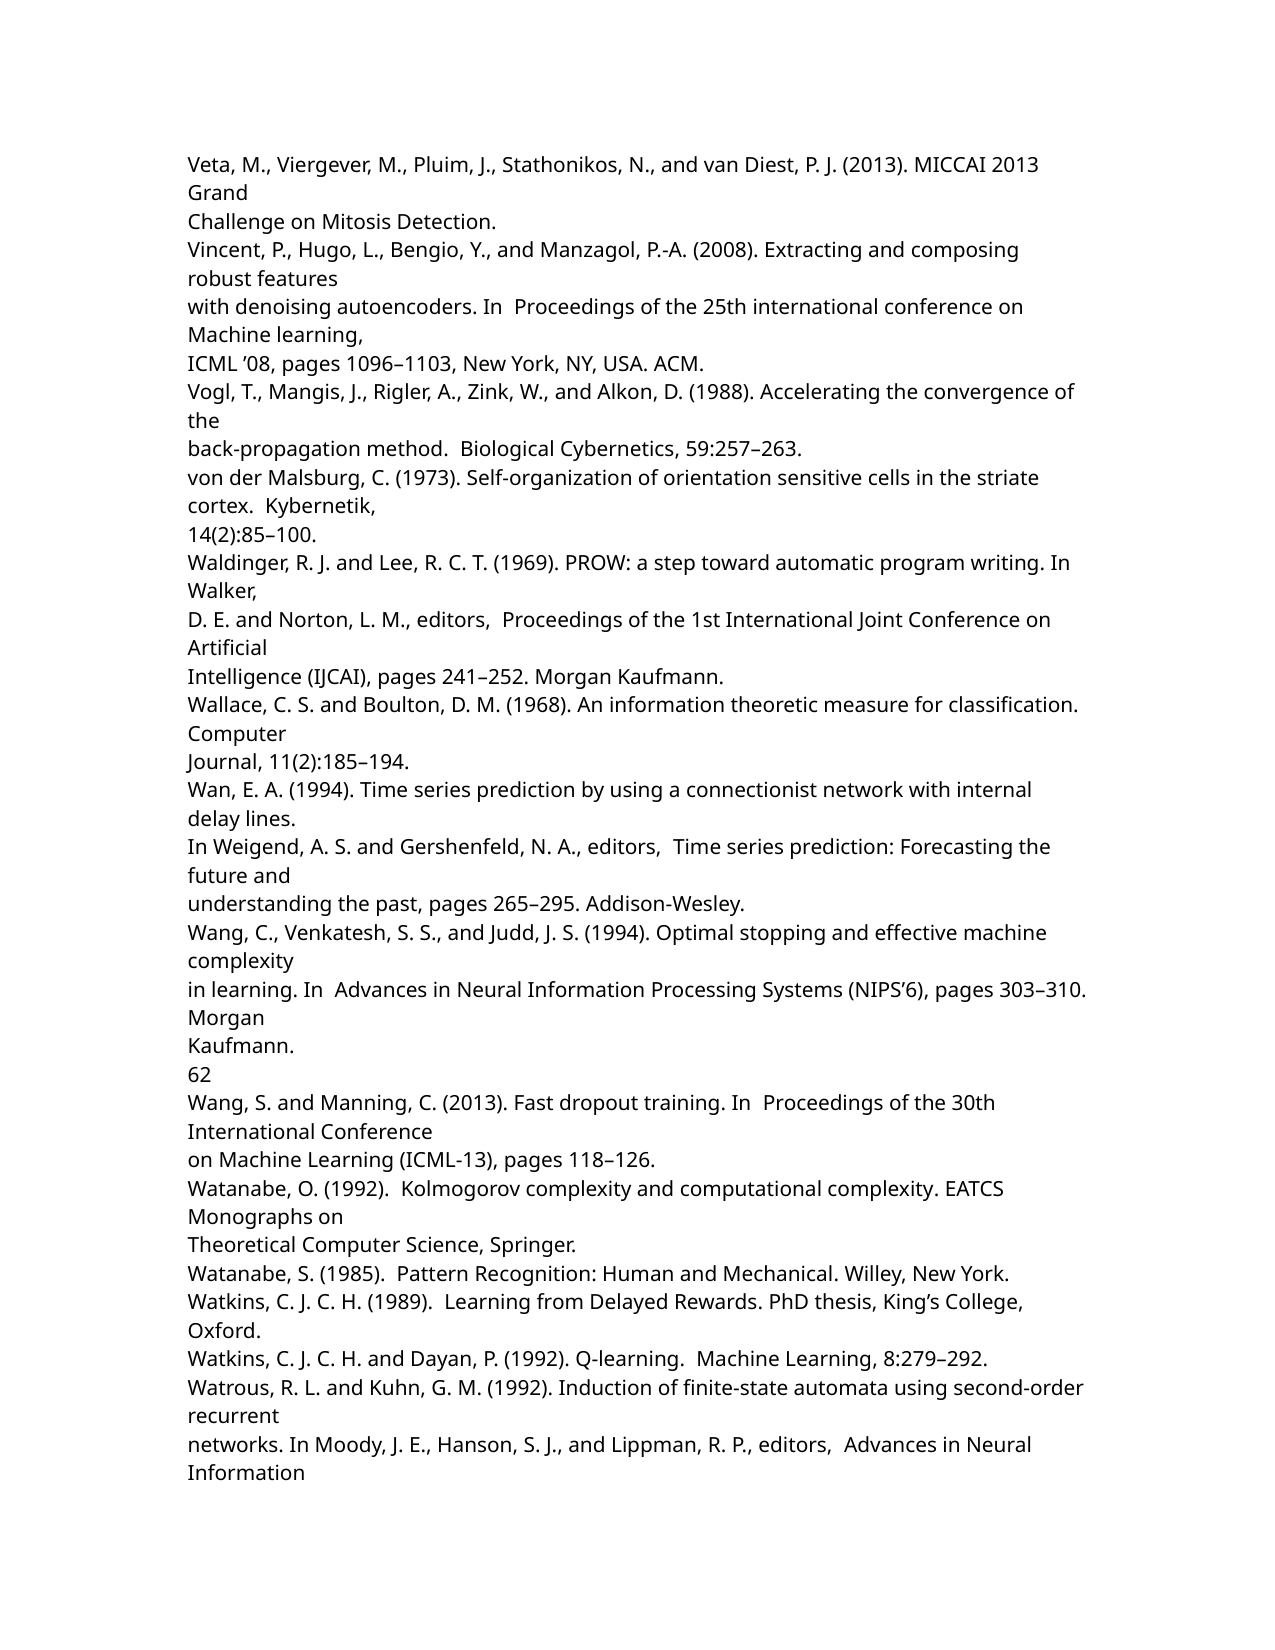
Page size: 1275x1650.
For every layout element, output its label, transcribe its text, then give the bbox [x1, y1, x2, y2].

text networks. In Moody, J. E., Hanson, S. J., and Lippman, R. P., editors, Advances in Neural Information [187, 1430, 1087, 1487]
text Watanabe, O. (1992). Kolmogorov complexity and computational complexity. EATCS Monographs on [187, 1174, 1087, 1231]
text on Machine Learning (ICML-13), pages 118–126. [187, 1145, 1087, 1174]
text D. E. and Norton, L. M., editors, Proceedings of the 1st International Joint Conference on Artificial [187, 605, 1087, 662]
text ICML ’08, pages 1096–1103, New York, NY, USA. ACM. [187, 349, 1087, 377]
text Vogl, T., Mangis, J., Rigler, A., Zink, W., and Alkon, D. (1988). Accelerating the convergence of the [187, 377, 1087, 434]
text Watkins, C. J. C. H. and Dayan, P. (1992). Q-learning. Machine Learning, 8:279–292. [187, 1344, 1087, 1373]
text Wan, E. A. (1994). Time series prediction by using a connectionist network with internal delay lines. [187, 776, 1087, 832]
text von der Malsburg, C. (1973). Self-organization of orientation sensitive cells in the striate cortex. Kybernetik, [187, 463, 1087, 520]
text In Weigend, A. S. and Gershenfeld, N. A., editors, Time series prediction: Forecasting the future and [187, 832, 1087, 889]
text Veta, M., Viergever, M., Pluim, J., Stathonikos, N., and van Diest, P. J. (2013). MICCAI 2013 Grand [187, 150, 1087, 207]
text Intelligence (IJCAI), pages 241–252. Morgan Kaufmann. [187, 662, 1087, 690]
text Watkins, C. J. C. H. (1989). Learning from Delayed Rewards. PhD thesis, King’s College, Oxford. [187, 1287, 1087, 1344]
text 14(2):85–100. [187, 520, 1087, 548]
text Wang, S. and Manning, C. (2013). Fast dropout training. In Proceedings of the 30th International Conference [187, 1088, 1087, 1145]
text Wallace, C. S. and Boulton, D. M. (1968). An information theoretic measure for classification. Computer [187, 690, 1087, 747]
text Watrous, R. L. and Kuhn, G. M. (1992). Induction of finite-state automata using second-order recurrent [187, 1373, 1087, 1430]
text Challenge on Mitosis Detection. [187, 207, 1087, 235]
text Kaufmann. [187, 1032, 1087, 1060]
text with denoising autoencoders. In Proceedings of the 25th international conference on Machine learning, [187, 292, 1087, 349]
text back-propagation method. Biological Cybernetics, 59:257–263. [187, 434, 1087, 463]
text understanding the past, pages 265–295. Addison-Wesley. [187, 889, 1087, 918]
text Watanabe, S. (1985). Pattern Recognition: Human and Mechanical. Willey, New York. [187, 1259, 1087, 1287]
text in learning. In Advances in Neural Information Processing Systems (NIPS’6), pages 303–310. Morgan [187, 975, 1087, 1032]
text Journal, 11(2):185–194. [187, 747, 1087, 776]
text Theoretical Computer Science, Springer. [187, 1231, 1087, 1259]
text Waldinger, R. J. and Lee, R. C. T. (1969). PROW: a step toward automatic program writing. In Walker, [187, 548, 1087, 605]
text Vincent, P., Hugo, L., Bengio, Y., and Manzagol, P.-A. (2008). Extracting and composing robust features [187, 235, 1087, 292]
text Wang, C., Venkatesh, S. S., and Judd, J. S. (1994). Optimal stopping and effective machine complexity [187, 918, 1087, 975]
text 62 [187, 1060, 1087, 1088]
